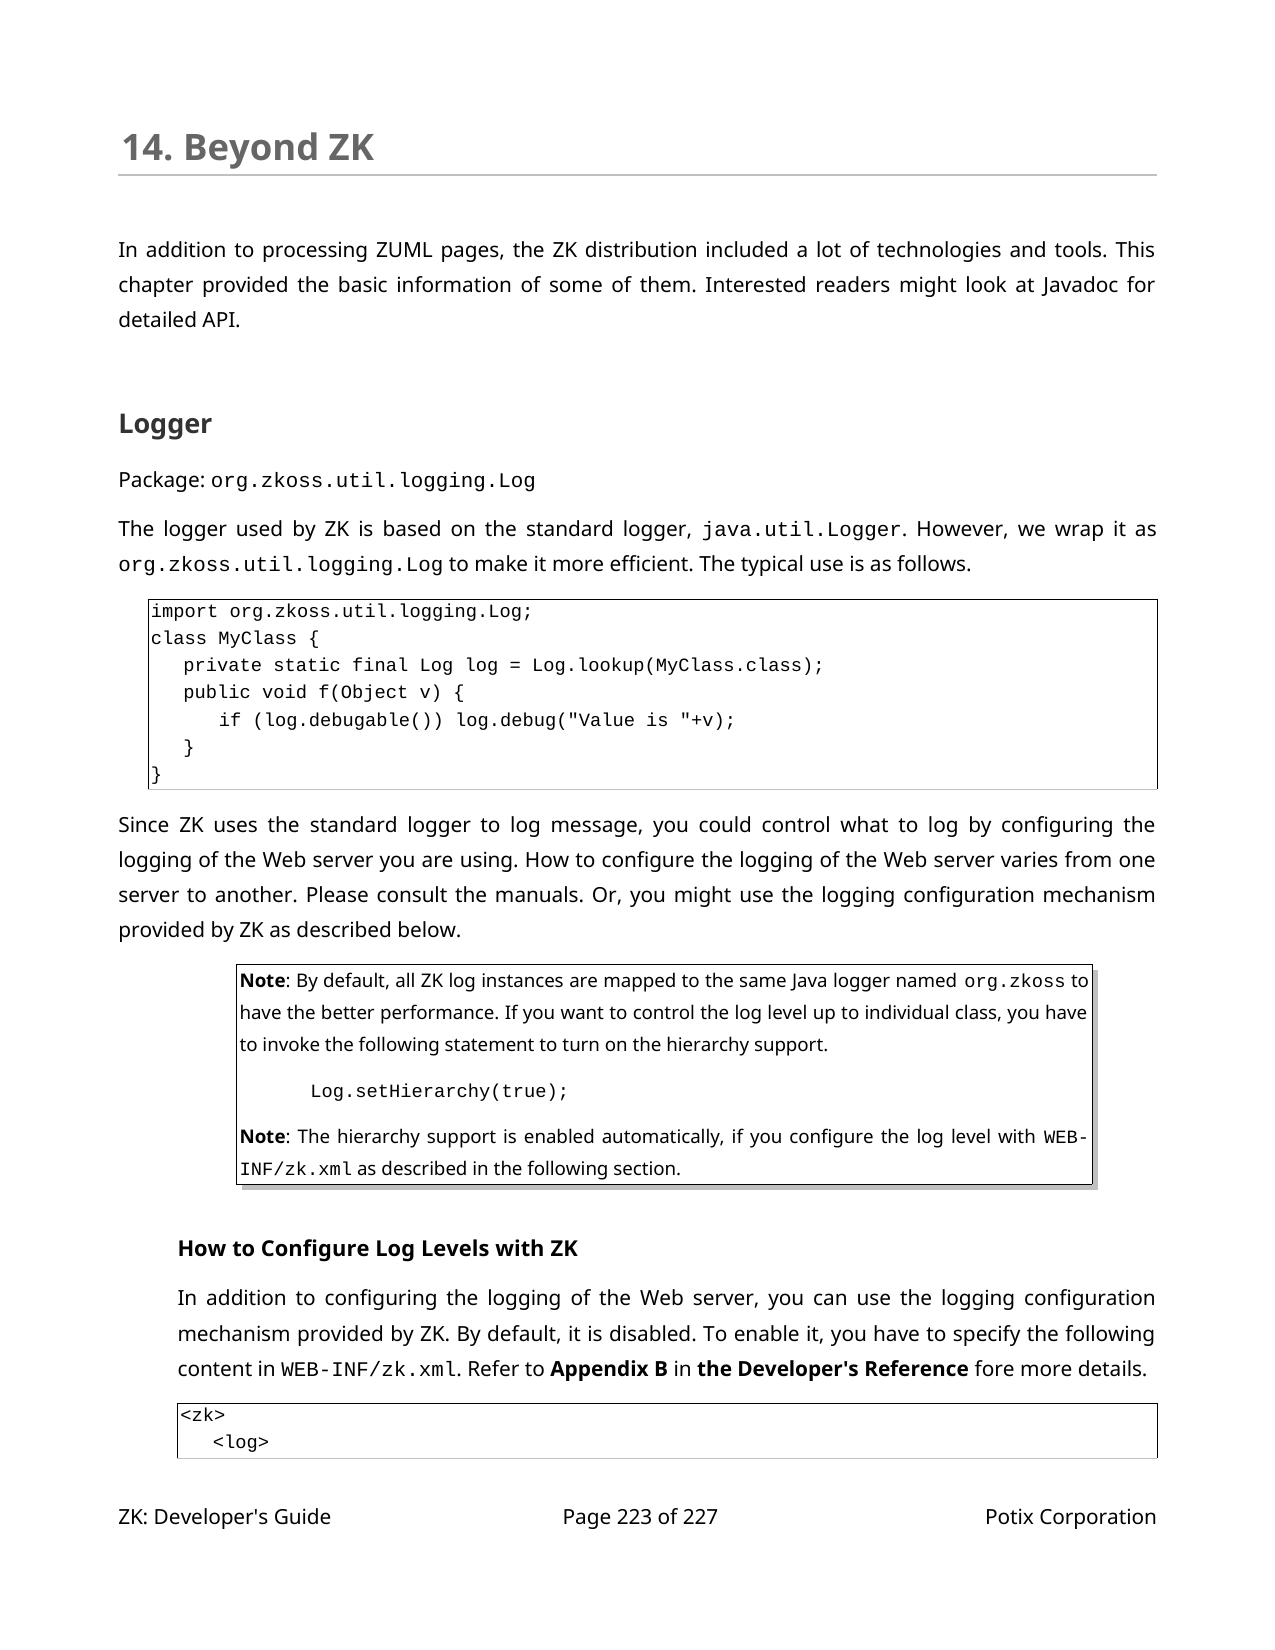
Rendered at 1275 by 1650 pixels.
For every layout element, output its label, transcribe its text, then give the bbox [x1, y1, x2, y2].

text if (log.debugable()) log.debug("Value is "+v); [149, 707, 1157, 732]
subtitle Logger [118, 404, 1157, 441]
text import org.zkoss.util.logging.Log; [149, 600, 1157, 623]
text class MyClass { [149, 626, 1157, 650]
text Log.setHierarchy(true); [237, 1074, 1092, 1103]
text <log> [178, 1430, 1157, 1458]
text Since ZK uses the standard logger to log message, you could control what to log by configuring the logging of the Web server you are using. How to configure the logging of the Web server varies from one server to another. Please consult the manuals. Or, you might use the logging configuration mechanism provided by ZK as described below. [118, 810, 1157, 943]
text private static final Log log = Log.lookup(MyClass.class); [149, 653, 1157, 677]
text Note: The hierarchy support is enabled automatically, if you configure the log level with WEB-INF/zk.xml as described in the following section. [237, 1121, 1092, 1184]
text } [149, 762, 1157, 789]
text In addition to processing ZUML pages, the ZK distribution included a lot of technologies and tools. This chapter provided the basic information of some of them. Interested readers might look at Javadoc for detailed API. [118, 235, 1157, 333]
text Note: By default, all ZK log instances are mapped to the same Java logger named org.zkoss to have the better performance. If you want to control the log level up to individual class, you have to invoke the following statement to turn on the hierarchy support. [237, 965, 1092, 1057]
text } [149, 734, 1157, 759]
text public void f(Object v) { [149, 680, 1157, 704]
text Package: org.zkoss.util.logging.Log [118, 465, 1157, 493]
text In addition to configuring the logging of the Web server, you can use the logging configuration mechanism provided by ZK. By default, it is disabled. To enable it, you have to specify the following content in WEB-INF/zk.xml. Refer to Appendix B in the Developer's Reference fore more details. [177, 1283, 1157, 1382]
subtitle 14. Beyond ZK [118, 118, 1157, 174]
subtitle How to Configure Log Levels with ZK [177, 1233, 1157, 1263]
text The logger used by ZK is based on the standard logger, java.util.Logger. However, we wrap it as org.zkoss.util.logging.Log to make it more efficient. The typical use is as follows. [118, 514, 1157, 578]
text <zk> [178, 1404, 1157, 1427]
